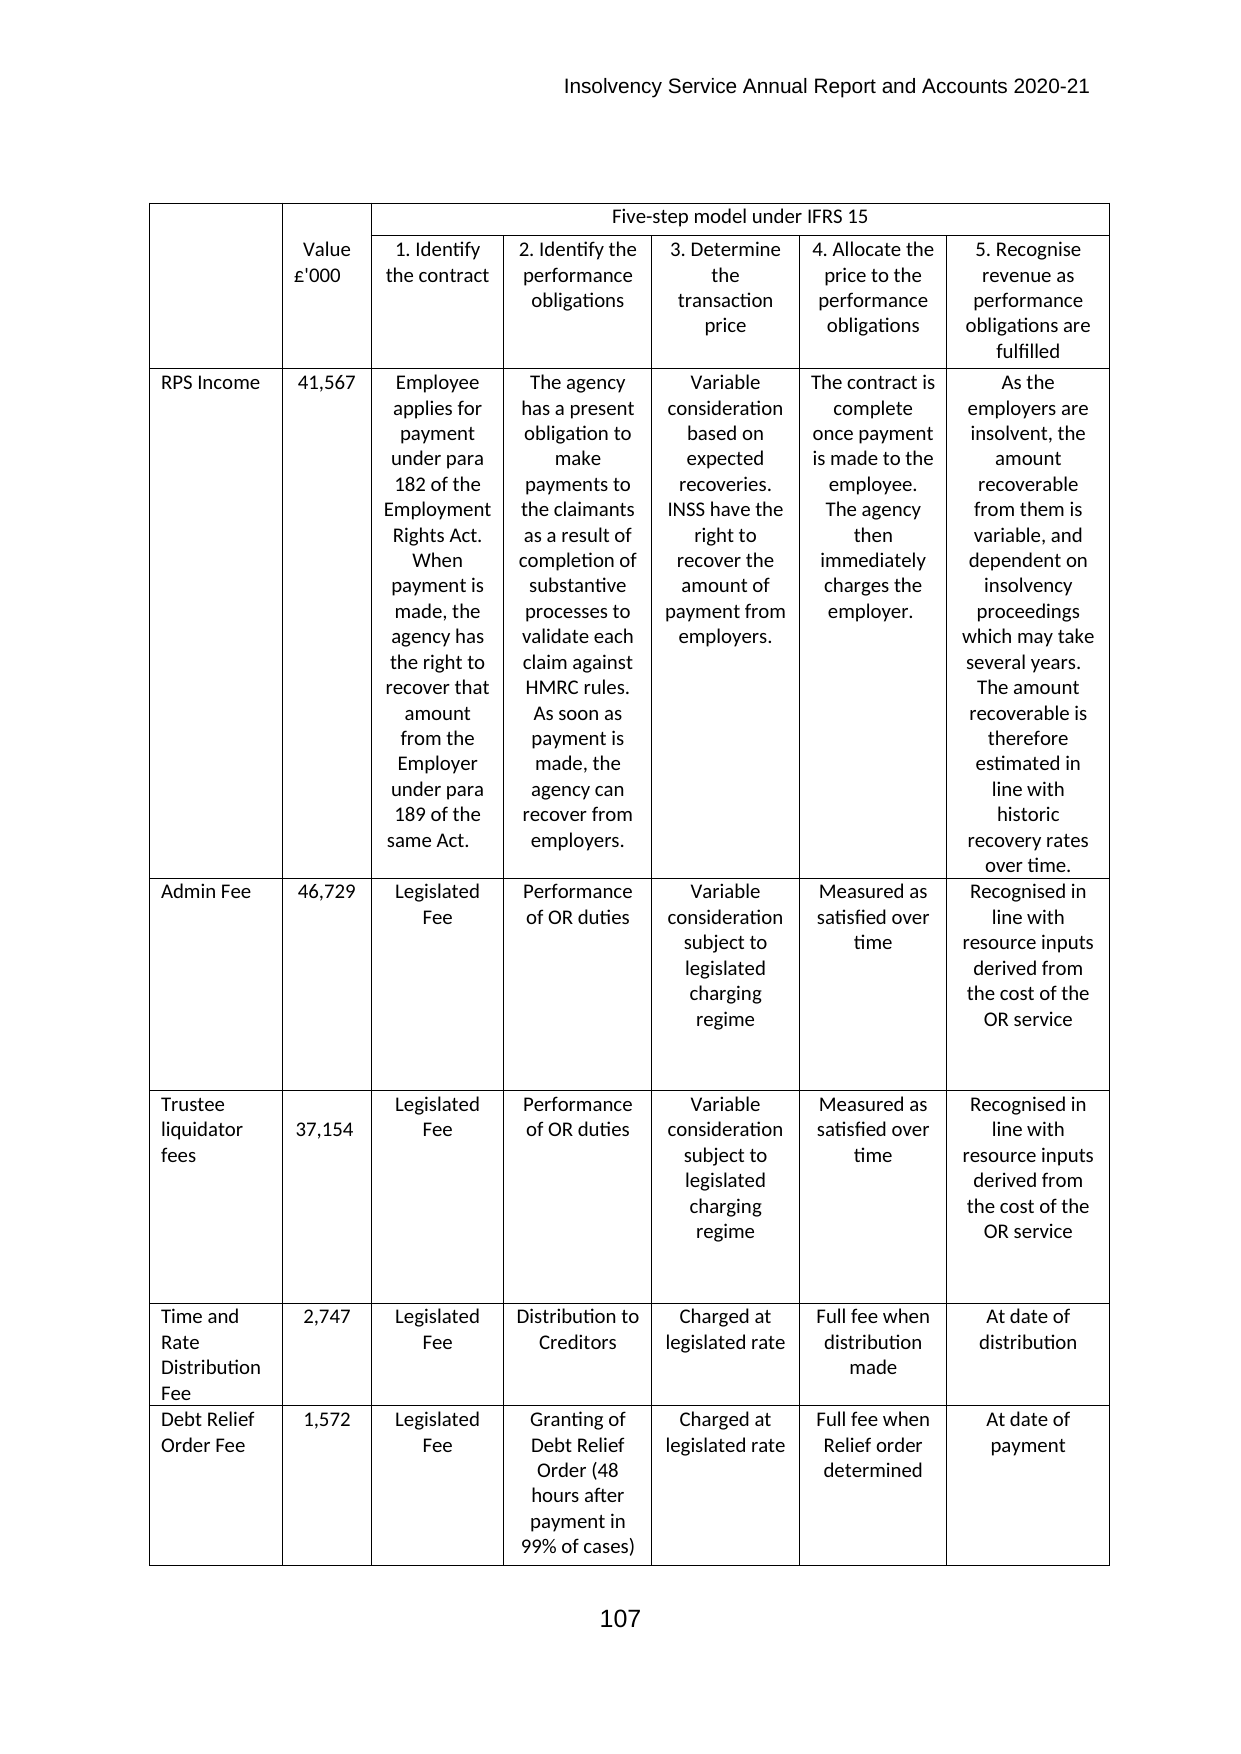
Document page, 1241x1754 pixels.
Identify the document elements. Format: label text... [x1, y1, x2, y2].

table_cell Measured as satisfied over time [800, 1091, 946, 1303]
table_cell 4. Allocate the price to the performance obligations [800, 236, 946, 368]
table_cell 1,572 [283, 1406, 371, 1565]
table_cell At date of payment [947, 1406, 1109, 1565]
table_cell Value £'000 [283, 235, 371, 368]
table_cell Performance of OR duties [504, 1091, 651, 1303]
table_cell Legislated Fee [372, 879, 503, 1090]
table_cell Legislated Fee [372, 1091, 503, 1303]
table_cell At date of distribution [947, 1304, 1109, 1405]
table_cell 46,729 [283, 879, 371, 1090]
table_cell The contract is complete once payment is made to the employee. The agency then immediately charges the employer. [800, 369, 946, 878]
table_cell 2,747 [283, 1304, 371, 1405]
table_cell Distribution to Creditors [504, 1304, 651, 1405]
table_cell Recognised in line with resource inputs derived from the cost of the OR service [947, 1091, 1109, 1303]
table_cell Debt Relief Order Fee [150, 1406, 282, 1565]
table_cell Legislated Fee [372, 1304, 503, 1405]
table_cell Trustee liquidator fees [150, 1091, 282, 1303]
table_cell The agency has a present obligation to make payments to the claimants as a result of completion of substantive processes to validate each claim against HMRC rules. As soon as payment is made, the agency can recover from employers. [504, 369, 651, 878]
table_cell 3. Determine the transaction price [652, 236, 799, 368]
table_cell Variable consideration based on expected recoveries. INSS have the right to recover the amount of payment from employers. [652, 369, 799, 878]
table_cell 37,154 [283, 1091, 371, 1303]
table_cell Charged at legislated rate [652, 1304, 799, 1405]
table_header [283, 204, 371, 235]
table_cell Full fee when Relief order determined [800, 1406, 946, 1565]
table_cell RPS Income [150, 369, 282, 878]
table_header [150, 204, 282, 368]
table_cell Recognised in line with resource inputs derived from the cost of the OR service [947, 879, 1109, 1090]
table_cell Admin Fee [150, 879, 282, 1090]
table_cell Variable consideration subject to legislated charging regime [652, 1091, 799, 1303]
table_cell 2. Identify the performance obligations [504, 236, 651, 368]
table_cell Legislated Fee [372, 1406, 503, 1565]
table_cell Variable consideration subject to legislated charging regime [652, 879, 799, 1090]
table_cell As the employers are insolvent, the amount recoverable from them is variable, and dependent on insolvency proceedings which may take several years. The amount recoverable is therefore estimated in line with historic recovery rates over time. [947, 369, 1109, 878]
table_cell Employee applies for payment under para 182 of the Employment Rights Act. When payment is made, the agency has the right to recover that amount from the Employer under para 189 of the same Act. [372, 369, 503, 878]
table_cell 1. Identify the contract [372, 236, 503, 368]
table_cell Measured as satisfied over time [800, 879, 946, 1090]
table_cell 41,567 [283, 369, 371, 878]
table_cell 5. Recognise revenue as performance obligations are fulfilled [947, 236, 1109, 368]
table_cell Granting of Debt Relief Order (48 hours after payment in 99% of cases) [504, 1406, 651, 1565]
table_cell Performance of OR duties [504, 879, 651, 1090]
table_header Five-step model under IFRS 15 [372, 204, 1109, 235]
table_cell Full fee when distribution made [800, 1304, 946, 1405]
table_cell Charged at legislated rate [652, 1406, 799, 1565]
table_cell Time and Rate Distribution Fee [150, 1304, 282, 1405]
